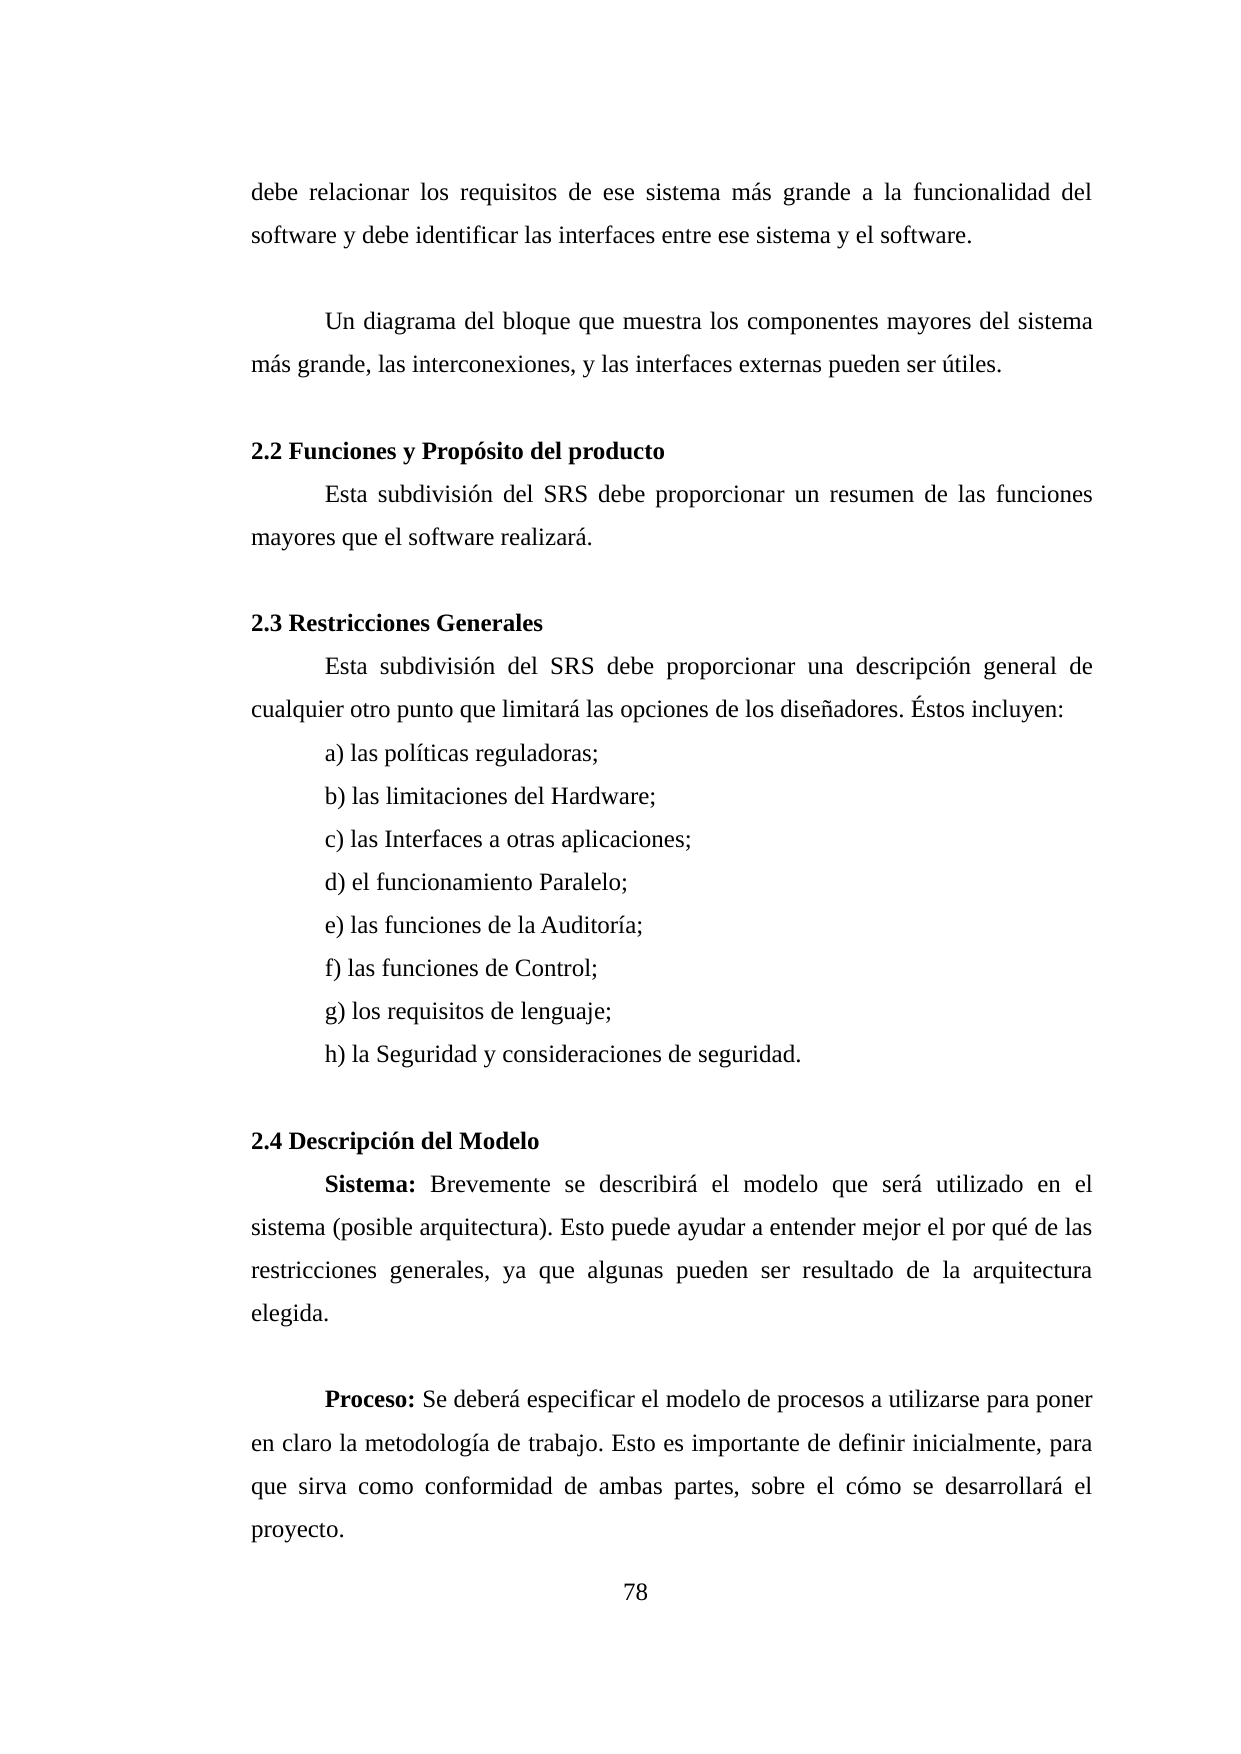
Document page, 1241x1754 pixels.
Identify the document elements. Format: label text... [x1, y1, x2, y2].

text f) las funciones de Control; [251, 953, 1093, 982]
text e) las funciones de la Auditoría; [251, 910, 1093, 939]
text c) las Interfaces a otras aplicaciones; [251, 824, 1093, 853]
text 2.3 Restricciones Generales [177, 608, 1093, 637]
text d) el funcionamiento Paralelo; [251, 867, 1093, 896]
text Esta subdivisión del SRS debe proporcionar una descripción general de cualquier otro punto que limitará las opciones de los diseñadores. Éstos incluyen: [251, 651, 1093, 723]
text Un diagrama del bloque que muestra los componentes mayores del sistema más grande, las interconexiones, y las interfaces externas pueden ser útiles. [251, 306, 1093, 378]
text a) las políticas reguladoras; [251, 738, 1093, 766]
text h) la Seguridad y consideraciones de seguridad. [251, 1039, 1093, 1068]
text b) las limitaciones del Hardware; [251, 781, 1093, 809]
text 2.2 Funciones y Propósito del producto [177, 436, 1093, 464]
text debe relacionar los requisitos de ese sistema más grande a la funcionalidad del software y debe identificar las interfaces entre ese sistema y el software. [251, 177, 1093, 249]
text Esta subdivisión del SRS debe proporcionar un resumen de las funciones mayores que el software realizará. [251, 479, 1093, 551]
text 2.4 Descripción del Modelo [177, 1126, 1093, 1154]
text Sistema: Brevemente se describirá el modelo que será utilizado en el sistema (posible arquitectura). Esto puede ayudar a entender mejor el por qué de las restricciones generales, ya que algunas pueden ser resultado de la arquitectura elegida. [251, 1169, 1093, 1327]
text Proceso: Se deberá especificar el modelo de procesos a utilizarse para poner en claro la metodología de trabajo. Esto es importante de definir inicialmente, para que sirva como conformidad de ambas partes, sobre el cómo se desarrollará el proyecto. [251, 1384, 1093, 1543]
text g) los requisitos de lenguaje; [251, 996, 1093, 1025]
